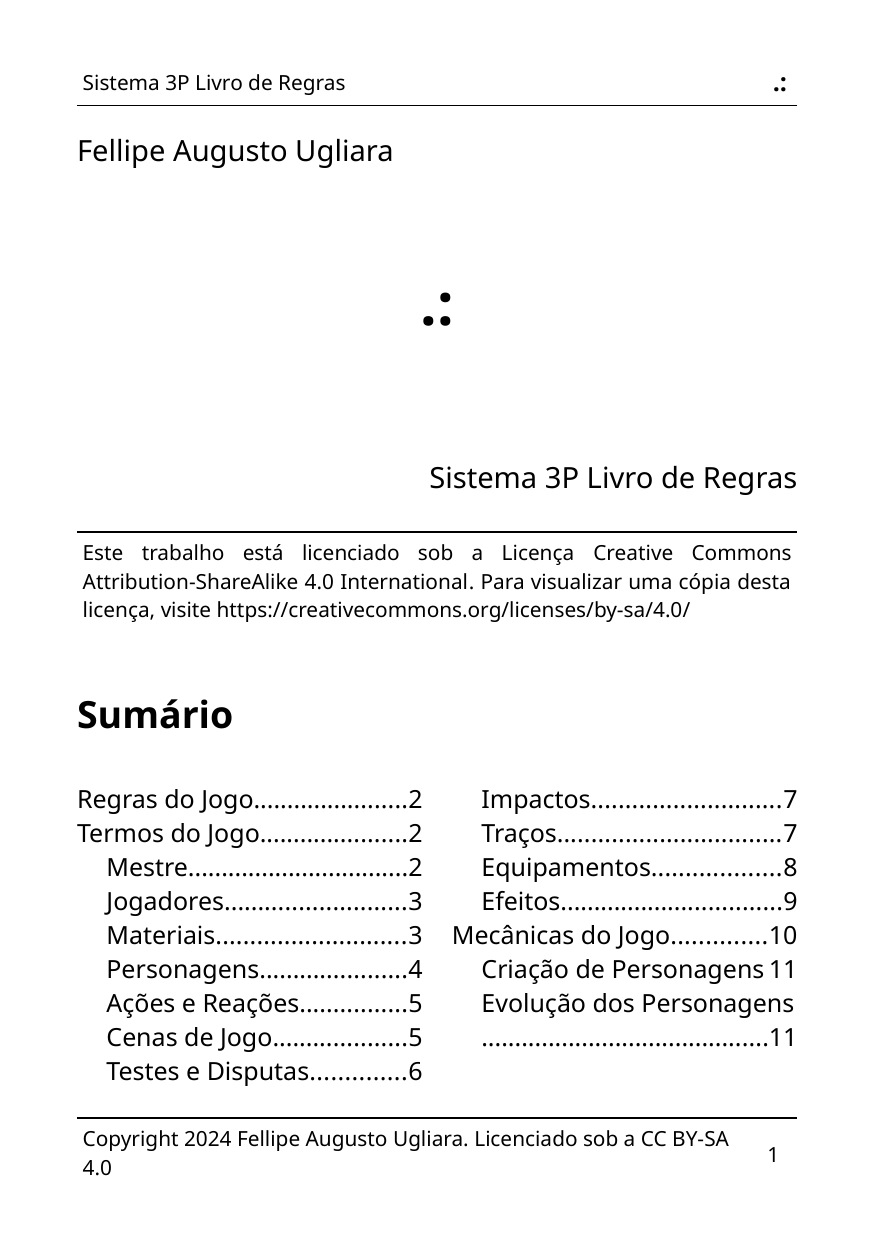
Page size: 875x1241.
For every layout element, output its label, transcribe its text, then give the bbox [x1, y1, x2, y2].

text Impactos 7 [481, 782, 797, 816]
text Traços 7 [481, 816, 797, 850]
text Jogadores 3 [106, 884, 422, 918]
text Efeitos 9 [481, 884, 797, 918]
text Sistema 3P Livro de Regras [77, 457, 797, 497]
subtitle Sumário [77, 688, 797, 769]
text Personagens 4 [106, 952, 422, 986]
text Criação de Personagens 11 [481, 952, 797, 986]
text Materiais 3 [106, 918, 422, 952]
text Testes e Disputas 6 [106, 1054, 422, 1088]
text Cenas de Jogo 5 [106, 1020, 422, 1054]
text Evolução dos Personagens 11 [481, 986, 797, 1054]
text Mestre 2 [106, 850, 422, 884]
text Termos do Jogo 2 [77, 816, 422, 850]
title .: [77, 263, 797, 342]
text Ações e Reações 5 [106, 986, 422, 1020]
text Regras do Jogo 2 [77, 782, 422, 816]
table_header Este trabalho está licenciado sob a Licença Creative Commons Attribution-ShareAlike 4.0 International. Para visualizar uma cópia desta licença, visite https://creativecommons.org/licenses/by-sa/4.0/ [77, 533, 797, 629]
text Mecânicas do Jogo 10 [452, 918, 797, 952]
text Fellipe Augusto Ugliara [77, 130, 797, 170]
text Equipamentos 8 [481, 850, 797, 884]
